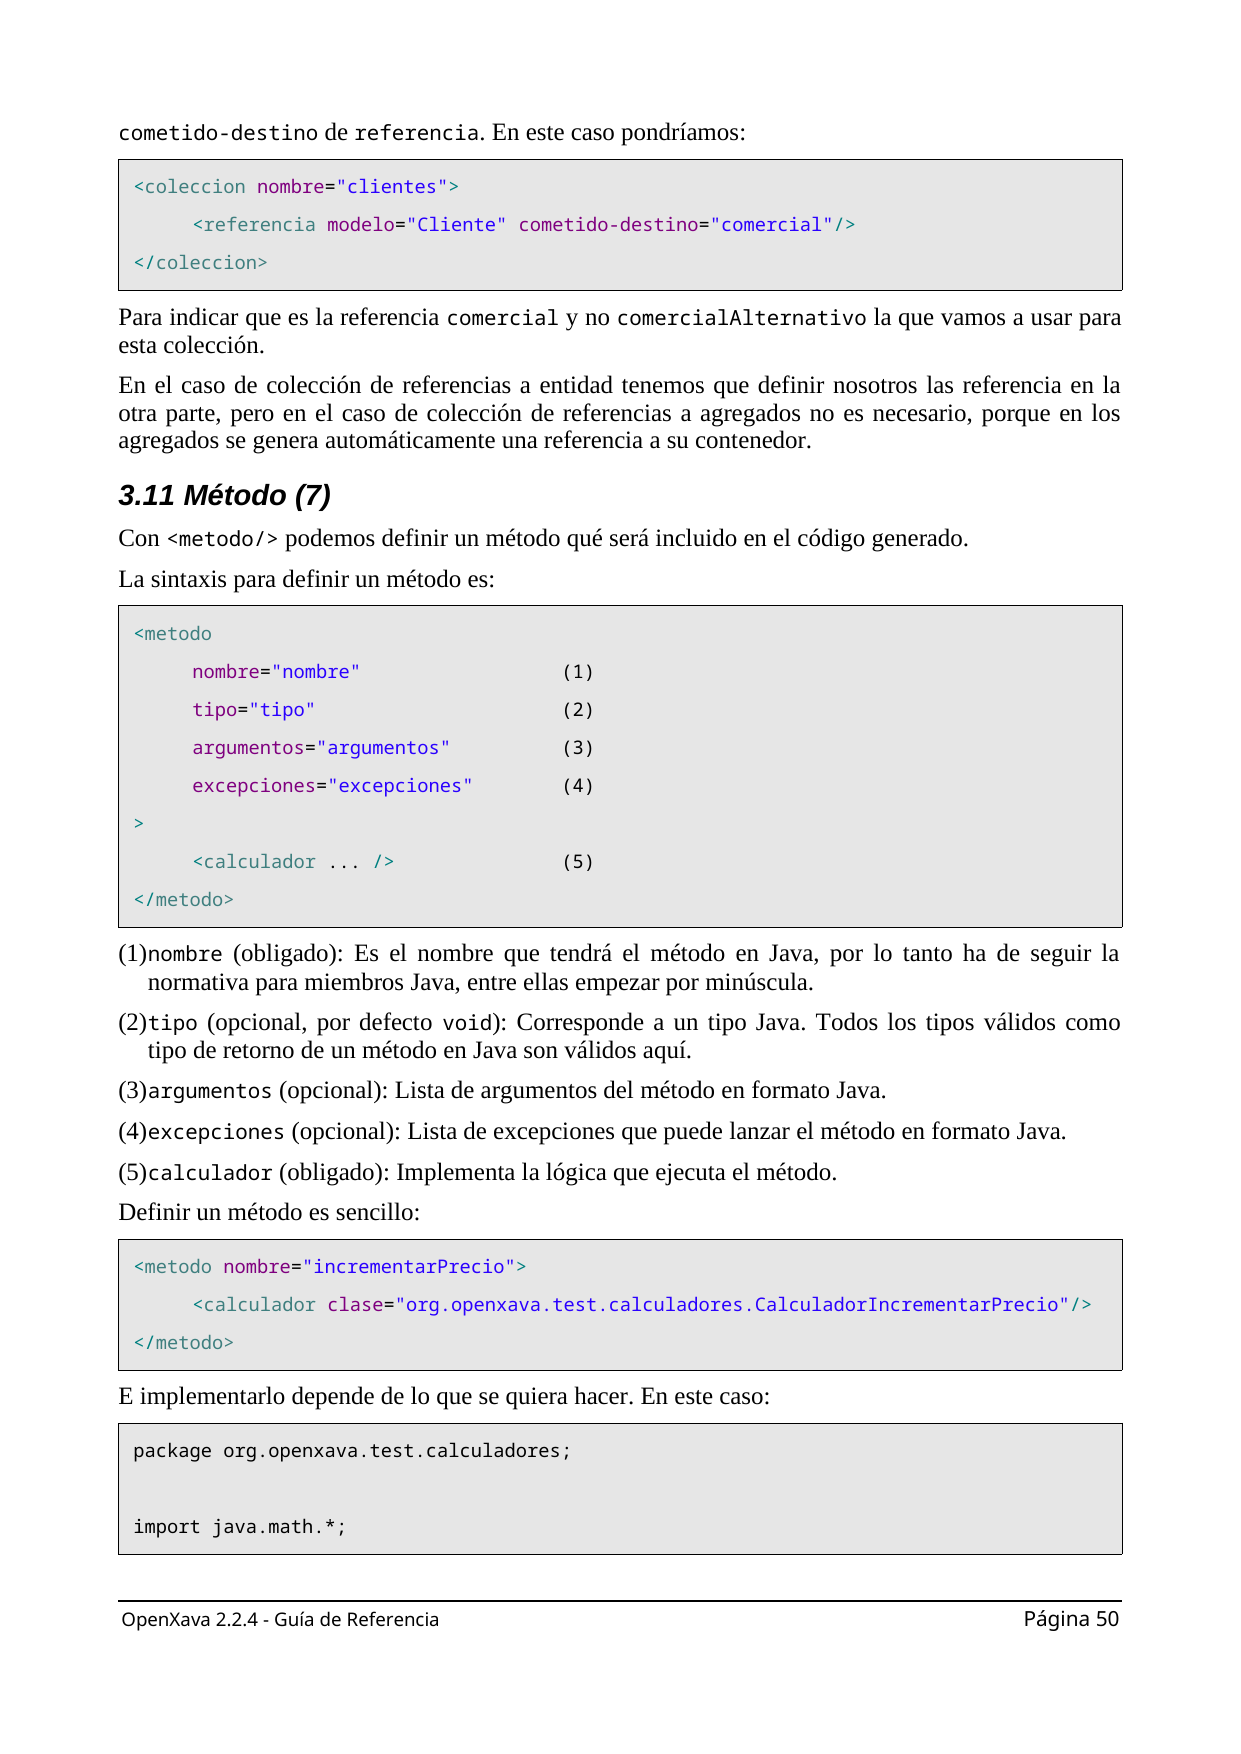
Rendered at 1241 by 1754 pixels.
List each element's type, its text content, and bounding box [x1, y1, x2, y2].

text import java.math.*; [119, 1499, 1122, 1554]
text Definir un método es sencillo: [118, 1198, 1122, 1226]
list tipo (opcional, por defecto void): Corresponde a un tipo Java. Todos los tipos válidos como tipo de retorno de un método en Java son válidos aquí. [118, 1008, 1122, 1064]
list excepciones (opcional): Lista de excepciones que puede lanzar el método en formato Java. [118, 1117, 1122, 1145]
text excepciones="excepciones" (4) [119, 757, 1122, 796]
text <calculador clase="org.openxava.test.calculadores.CalculadorIncrementarPrecio"/> [119, 1277, 1122, 1315]
text <referencia modelo="Cliente" cometido-destino="comercial"/> [119, 197, 1122, 235]
text cometido-destino de referencia. En este caso pondríamos: [118, 118, 1122, 146]
text > [119, 796, 1122, 833]
text tipo="tipo" (2) [119, 681, 1122, 719]
text En el caso de colección de referencias a entidad tenemos que definir nosotros las referencia en la otra parte, pero en el caso de colección de referencias a agregados no es necesario, porque en los agregados se genera automáticamente una referencia a su contenedor. [118, 371, 1122, 454]
text E implementarlo depende de lo que se quiera hacer. En este caso: [118, 1382, 1122, 1410]
text <coleccion nombre="clientes"> [119, 160, 1122, 197]
text <metodo nombre="incrementarPrecio"> [119, 1240, 1122, 1277]
text </coleccion> [119, 235, 1122, 290]
text Con <metodo/> podemos definir un método qué será incluido en el código generado. [118, 524, 1122, 553]
subtitle Método (7) [118, 479, 1122, 512]
text package org.openxava.test.calculadores; [119, 1424, 1122, 1461]
text </metodo> [119, 1315, 1122, 1370]
text <metodo [119, 606, 1122, 643]
list calculador (obligado): Implementa la lógica que ejecuta el método. [118, 1158, 1122, 1186]
text </metodo> [119, 872, 1122, 927]
text nombre="nombre" (1) [119, 643, 1122, 681]
list nombre (obligado): Es el nombre que tendrá el método en Java, por lo tanto ha de seguir la normativa para miembros Java, entre ellas empezar por minúscula. [118, 939, 1122, 995]
text argumentos="argumentos" (3) [119, 719, 1122, 757]
text <calculador ... /> (5) [119, 833, 1122, 872]
text La sintaxis para definir un método es: [118, 565, 1122, 593]
list argumentos (opcional): Lista de argumentos del método en formato Java. [118, 1076, 1122, 1104]
text Para indicar que es la referencia comercial y no comercialAlternativo la que vamos a usar para esta colección. [118, 303, 1122, 359]
